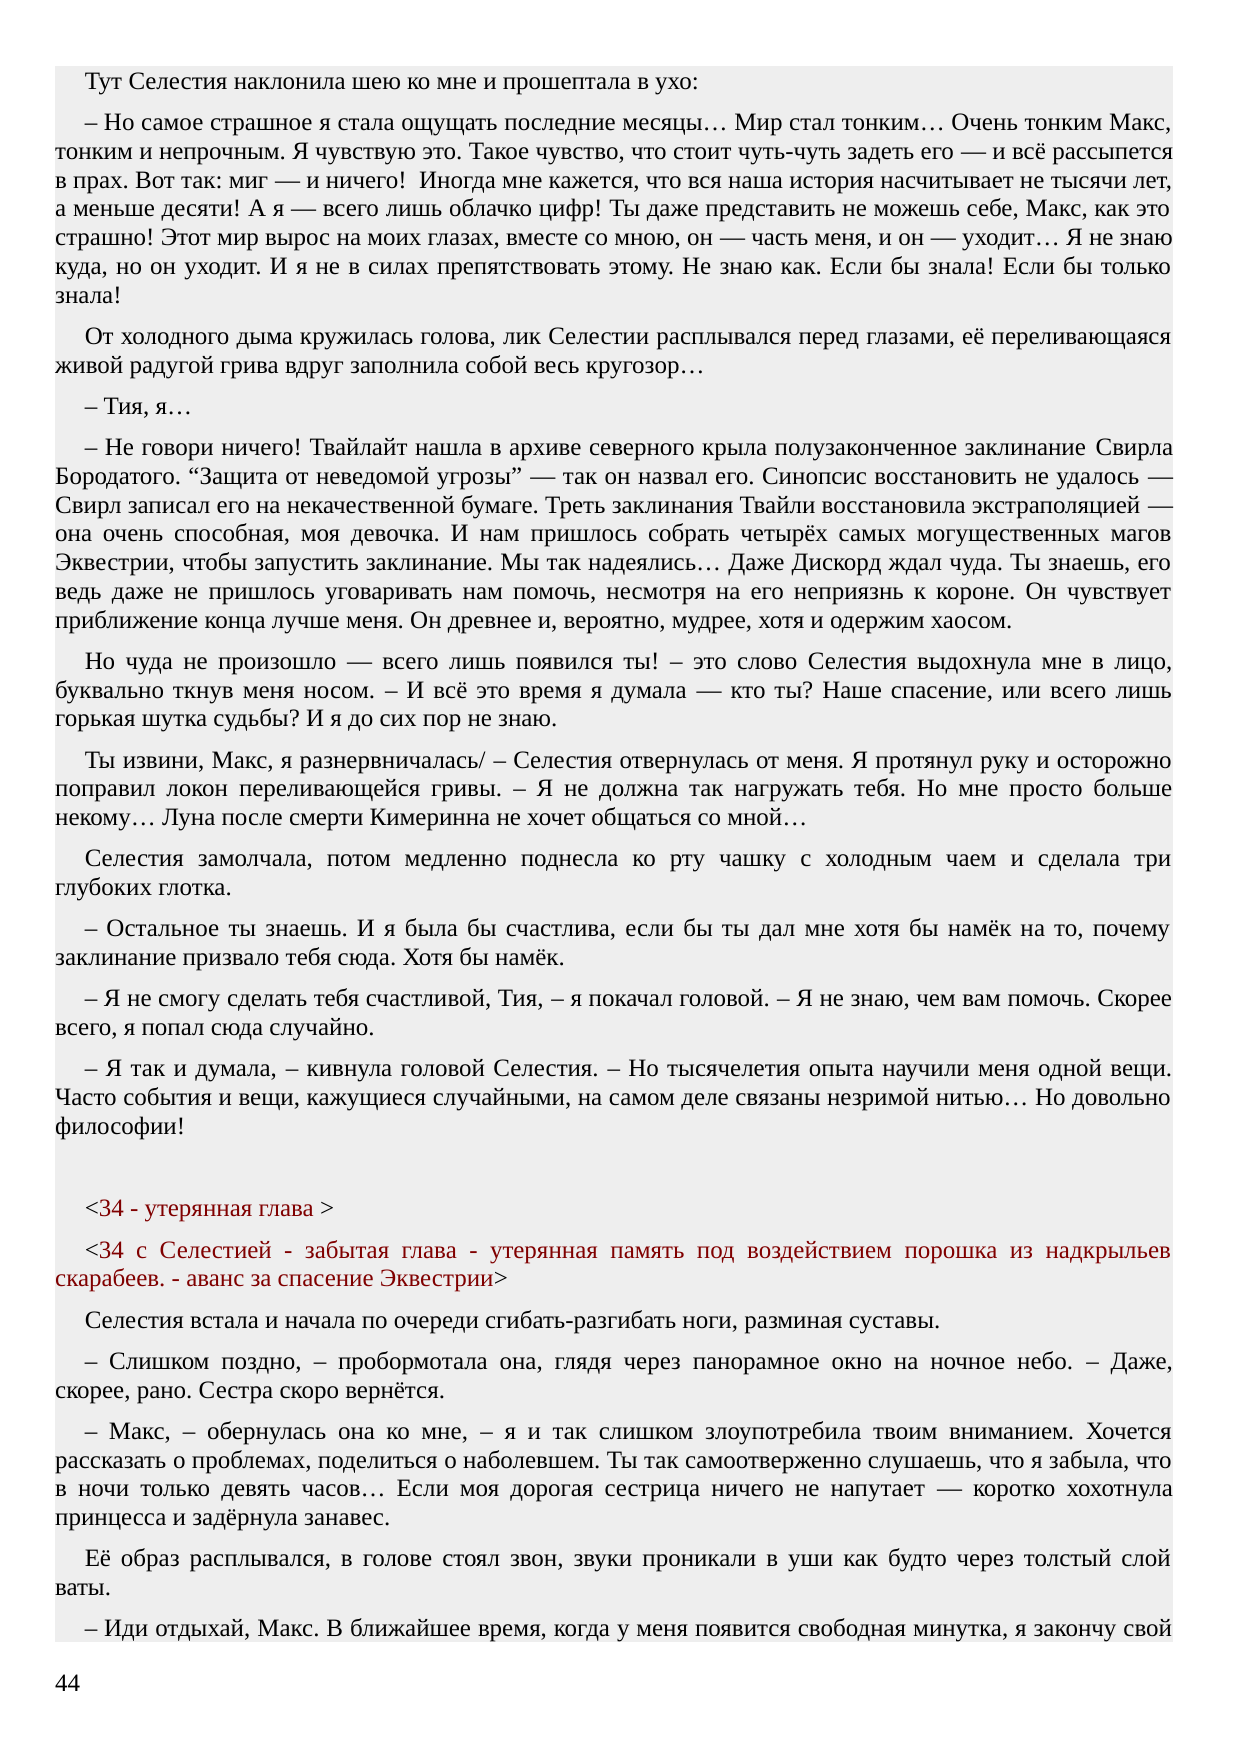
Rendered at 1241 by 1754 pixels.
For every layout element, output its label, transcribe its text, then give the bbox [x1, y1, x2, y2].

text Её образ расплывался, в голове стоял звон, звуки проникали в уши как будто через толстый слой ваты. [55, 1543, 1173, 1601]
text – Но самое страшное я стала ощущать последние месяцы… Мир стал тонким… Очень тонким Макс, тонким и непрочным. Я чувствую это. Такое чувство, что стоит чуть-чуть задеть его — и всё рассыпется в прах. Вот так: миг — и ничего! Иногда мне кажется, что вся наша история насчитывает не тысячи лет, а меньше десяти! А я — всего лишь облачко цифр! Ты даже представить не можешь себе, Макс, как это страшно! Этот мир вырос на моих глазах, вместе со мною, он — часть меня, и он — уходит… Я не знаю куда, но он уходит. И я не в силах препятствовать этому. Не знаю как. Если бы знала! Если бы только знала! [55, 107, 1173, 308]
text – Макс, – обернулась она ко мне, – я и так слишком злоупотребила твоим вниманием. Хочется рассказать о проблемах, поделиться о наболевшем. Ты так самоотверженно слушаешь, что я забыла, что в ночи только девять часов… Если моя дорогая сестрица ничего не напутает — коротко хохотнула принцесса и задёрнула занавес. [55, 1416, 1173, 1531]
text – Слишком поздно, – пробормотала она, глядя через панорамное окно на ночное небо. – Даже, скорее, рано. Сестра скоро вернётся. [55, 1346, 1173, 1403]
text – Остальное ты знаешь. И я была бы счастлива, если бы ты дал мне хотя бы намёк на то, почему заклинание призвало тебя сюда. Хотя бы намёк. [55, 913, 1173, 971]
text <34 с Селестией - забытая глава - утерянная память под воздействием порошка из надкрыльев скарабеев. - аванс за спасение Эквестрии> [55, 1235, 1173, 1292]
text – Не говори ничего! Твайлайт нашла в архиве северного крыла полузаконченное заклинание Cвирла Бородатого. “Защита от неведомой угрозы” — так он назвал его. Синопсис восстановить не удалось — Свирл записал его на некачественной бумаге. Треть заклинания Твайли восстановила экстраполяцией — она очень способная, моя девочка. И нам пришлось собрать четырёх самых могущественных магов Эквестрии, чтобы запустить заклинание. Мы так надеялись… Даже Дискорд ждал чуда. Ты знаешь, его ведь даже не пришлось уговаривать нам помочь, несмотря на его неприязнь к короне. Он чувствует приближение конца лучше меня. Он древнее и, вероятно, мудрее, хотя и одержим хаосом. [55, 432, 1173, 633]
text Селестия встала и начала по очереди сгибать-разгибать ноги, разминая суставы. [55, 1305, 1173, 1333]
text – Иди отдыхай, Макс. В ближайшее время, когда у меня появится свободная минутка, я закончу свой [55, 1613, 1173, 1642]
text – Я так и думала, – кивнула головой Селестия. – Но тысячелетия опыта научили меня одной вещи. Часто события и вещи, кажущиеся случайными, на самом деле связаны незримой нитью… Но довольно философии! [55, 1053, 1173, 1140]
text – Тия, я… [55, 391, 1173, 420]
text – Я не смогу сделать тебя счастливой, Тия, – я покачал головой. – Я не знаю, чем вам помочь. Скорее всего, я попал сюда случайно. [55, 983, 1173, 1041]
text Тут Селестия наклонила шею ко мне и прошептала в ухо: [55, 66, 1173, 95]
text Но чуда не произошло — всего лишь появился ты! – это слово Селестия выдохнула мне в лицо, буквально ткнув меня носом. – И всё это время я думала — кто ты? Наше спасение, или всего лишь горькая шутка судьбы? И я до сих пор не знаю. [55, 646, 1173, 732]
text <34 - утерянная глава > [55, 1193, 1173, 1222]
text Ты извини, Макс, я разнервничалась/ – Селестия отвернулась от меня. Я протянул руку и осторожно поправил локон переливающейся гривы. – Я не должна так нагружать тебя. Но мне просто больше некому… Луна после смерти Кимеринна не хочет общаться со мной… [55, 745, 1173, 831]
text От холодного дыма кружилась голова, лик Селестии расплывался перед глазами, её переливающаяся живой радугой грива вдруг заполнила собой весь кругозор… [55, 321, 1173, 378]
text Селестия замолчала, потом медленно поднесла ко рту чашку с холодным чаем и сделала три глубоких глотка. [55, 843, 1173, 901]
